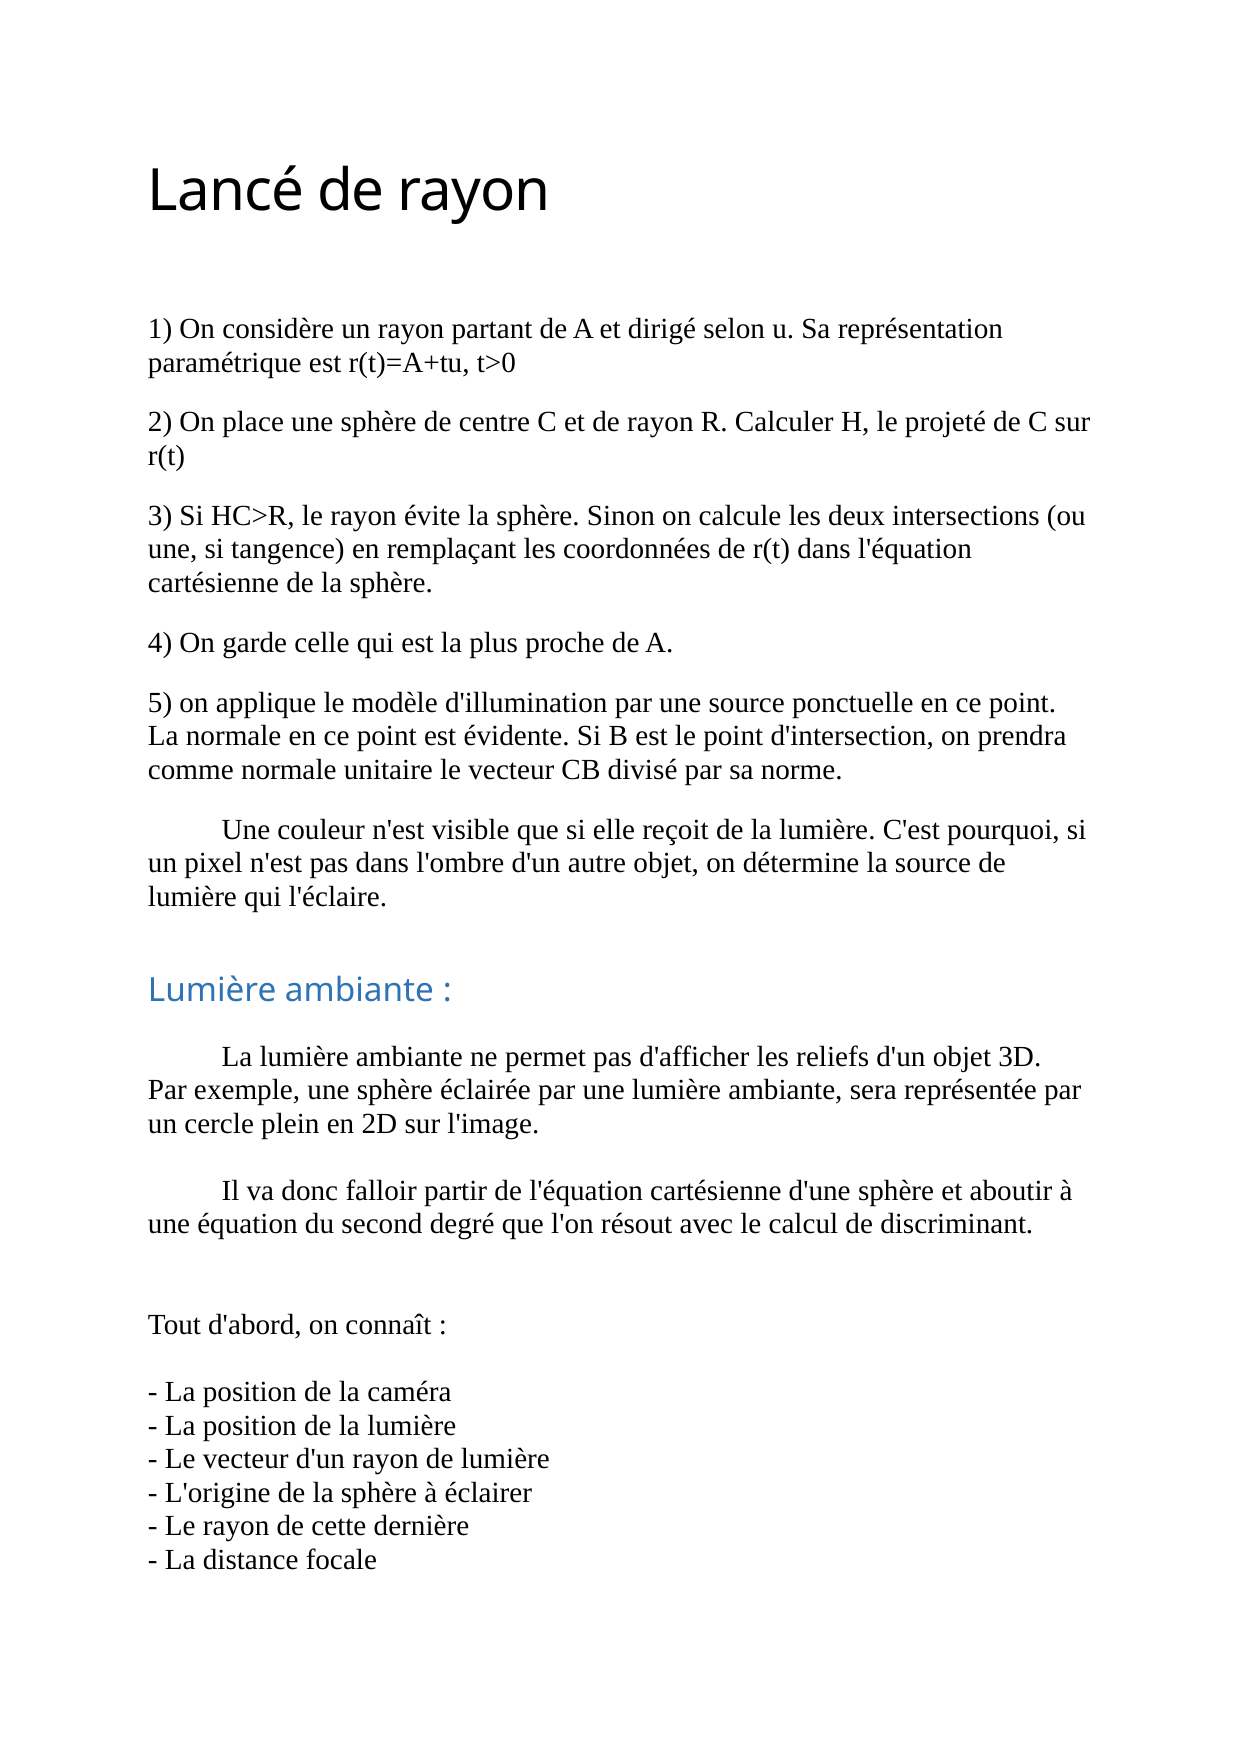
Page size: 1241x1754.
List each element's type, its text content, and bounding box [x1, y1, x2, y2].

text - La position de la lumière [148, 1408, 1093, 1441]
text 5) on applique le modèle d'illumination par une source ponctuelle en ce point. La normale en ce point est évidente. Si B est le point d'intersection, on prendra comme normale unitaire le vecteur CB divisé par sa norme. [148, 685, 1093, 786]
text Il va donc falloir partir de l'équation cartésienne d'une sphère et aboutir à une équation du second degré que l'on résout avec le calcul de discriminant. [148, 1173, 1093, 1240]
text 4) On garde celle qui est la plus proche de A. [148, 625, 1093, 658]
text Une couleur n'est visible que si elle reçoit de la lumière. C'est pourquoi, si un pixel n'est pas dans l'ombre d'un autre objet, on détermine la source de lumière qui l'éclaire. [148, 812, 1093, 912]
text - La position de la caméra [148, 1374, 1093, 1408]
text 1) On considère un rayon partant de A et dirigé selon u. Sa représentation paramétrique est r(t)=A+tu, t>0 [148, 311, 1093, 378]
text - Le vecteur d'un rayon de lumière [148, 1441, 1093, 1475]
text Par exemple, une sphère éclairée par une lumière ambiante, sera représentée par un cercle plein en 2D sur l'image. [148, 1072, 1093, 1139]
text - L'origine de la sphère à éclairer [148, 1475, 1093, 1508]
text La lumière ambiante ne permet pas d'afficher les reliefs d'un objet 3D. [148, 1039, 1093, 1072]
text Lancé de rayon [148, 148, 1093, 227]
text 3) Si HC>R, le rayon évite la sphère. Sinon on calcule les deux intersections (ou une, si tangence) en remplaçant les coordonnées de r(t) dans l'équation cartésienne de la sphère. [148, 498, 1093, 599]
text 2) On place une sphère de centre C et de rayon R. Calculer H, le projeté de C sur r(t) [148, 404, 1093, 472]
subtitle Lumière ambiante : [148, 966, 1093, 1011]
text - La distance focale [148, 1542, 1093, 1576]
text - Le rayon de cette dernière [148, 1508, 1093, 1542]
text Tout d'abord, on connaît : [148, 1307, 1093, 1341]
